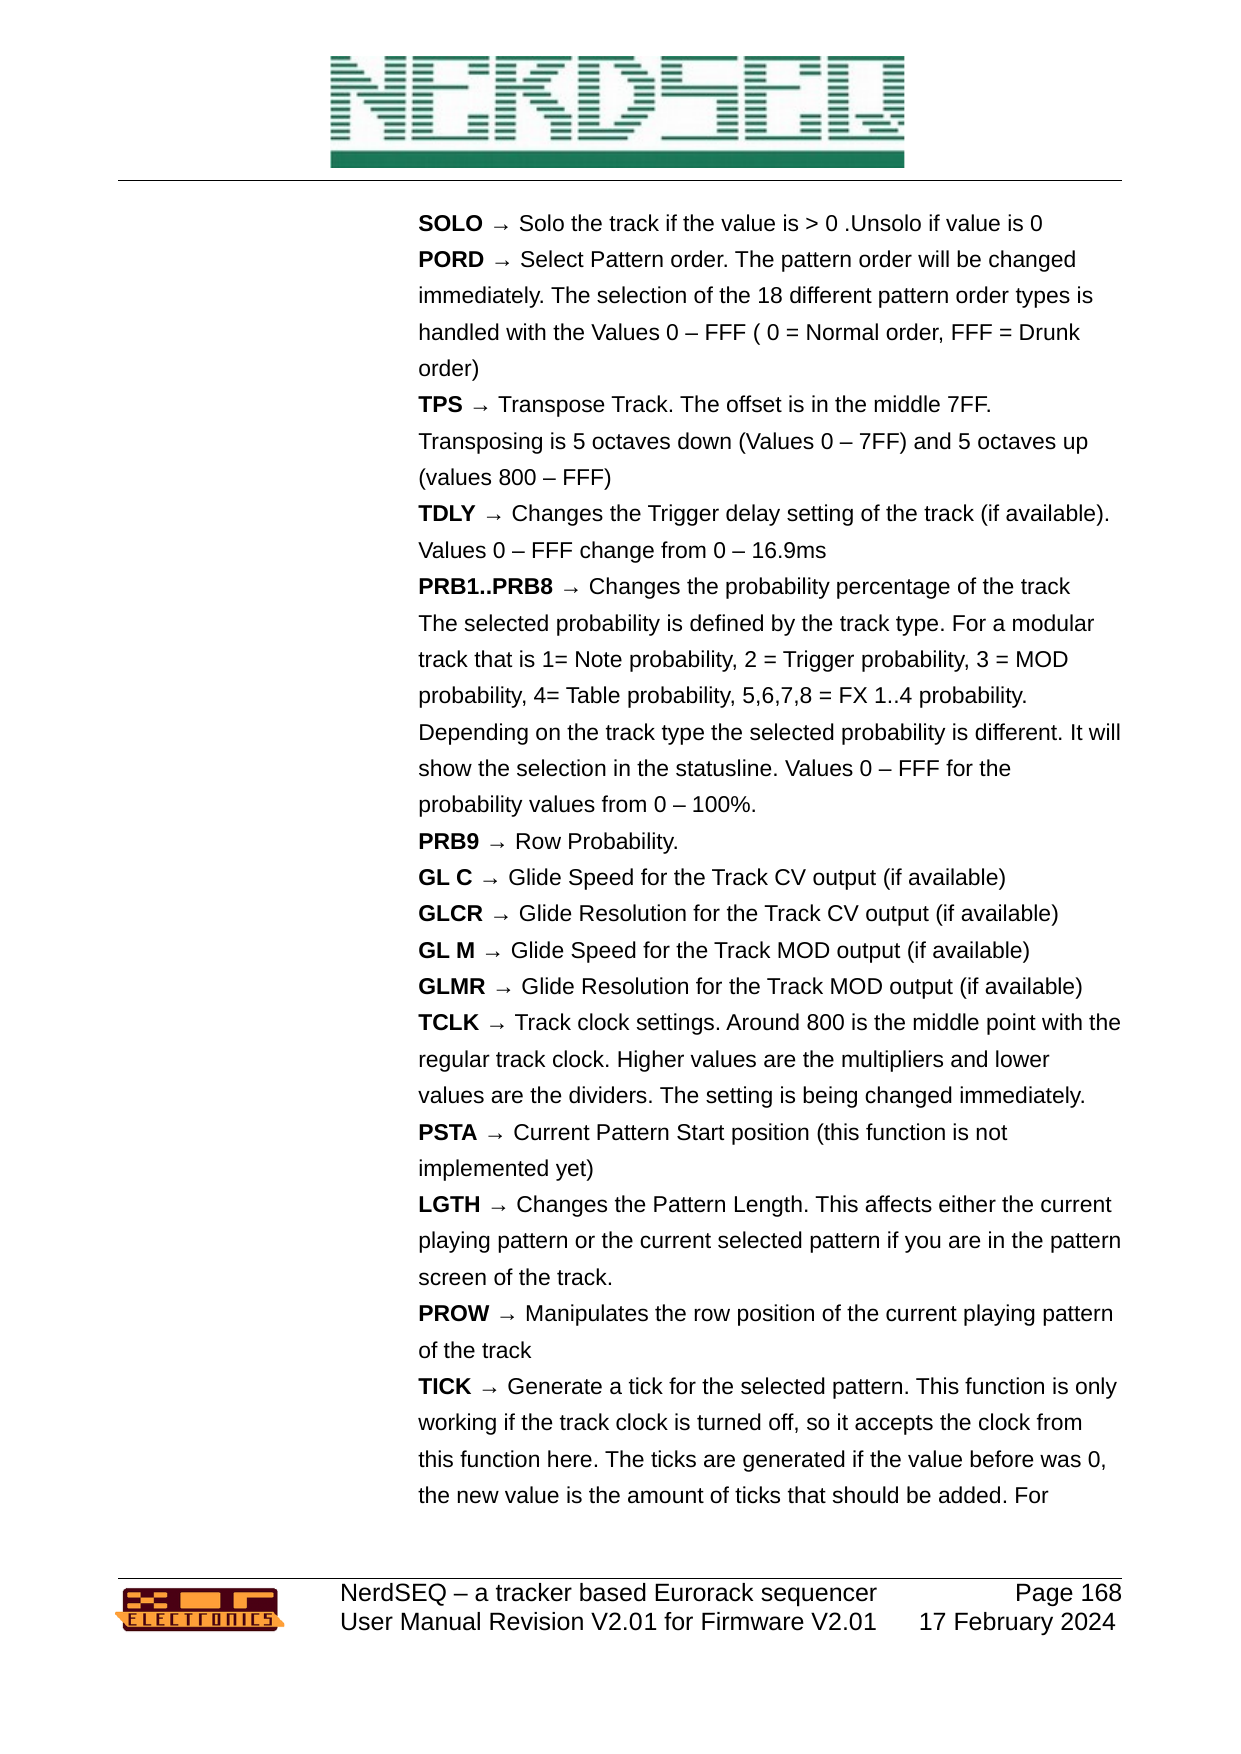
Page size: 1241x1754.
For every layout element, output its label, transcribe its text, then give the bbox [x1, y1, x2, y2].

picture [330, 56, 905, 168]
text PRB9 → Row Probability. [118, 828, 1122, 854]
text LGTH → Changes the Pattern Length. This affects either the current playing pattern or the current selected pattern if you are in the pattern screen of the track. [118, 1191, 1122, 1290]
text GLCR → Glide Resolution for the Track CV output (if available) [118, 900, 1122, 927]
text PROW → Manipulates the row position of the current playing pattern of the track [118, 1300, 1122, 1363]
text SOLO → Solo the track if the value is > 0 .Unsolo if value is 0 [118, 209, 1122, 236]
text PORD → Select Pattern order. The pattern order will be changed immediately. The selection of the 18 different pattern order types is handled with the Values 0 – FFF ( 0 = Normal order, FFF = Drunk order) [118, 246, 1122, 381]
text PSTA → Current Pattern Start position (this function is not implemented yet) [118, 1118, 1122, 1181]
text PRB1..PRB8 → Changes the probability percentage of the track The selected probability is defined by the track type. For a modular track that is 1= Note probability, 2 = Trigger probability, 3 = MOD probability, 4= Table probability, 5,6,7,8 = FX 1..4 probability. Depending on the track type the selected probability is different. It will show the selection in the statusline. Values 0 – FFF for the probability values from 0 – 100%. [118, 573, 1122, 818]
text TPS → Transpose Track. The offset is in the middle 7FF. Transposing is 5 octaves down (Values 0 – 7FF) and 5 octaves up (values 800 – FFF) [118, 391, 1122, 490]
text GL M → Glide Speed for the Track MOD output (if available) [118, 937, 1122, 963]
text TICK → Generate a tick for the selected pattern. This function is only working if the track clock is turned off, so it accepts the clock from this function here. The ticks are generated if the value before was 0, the new value is the amount of ticks that should be added. For [118, 1373, 1122, 1508]
text TCLK → Track clock settings. Around 800 is the middle point with the regular track clock. Higher values are the multipliers and lower values are the dividers. The setting is being changed immediately. [118, 1009, 1122, 1108]
text GL C → Glide Speed for the Track CV output (if available) [118, 864, 1122, 890]
text TDLY → Changes the Trigger delay setting of the track (if available). Values 0 – FFF change from 0 – 16.9ms [118, 500, 1122, 563]
text GLMR → Glide Resolution for the Track MOD output (if available) [118, 973, 1122, 999]
picture [115, 1584, 285, 1634]
